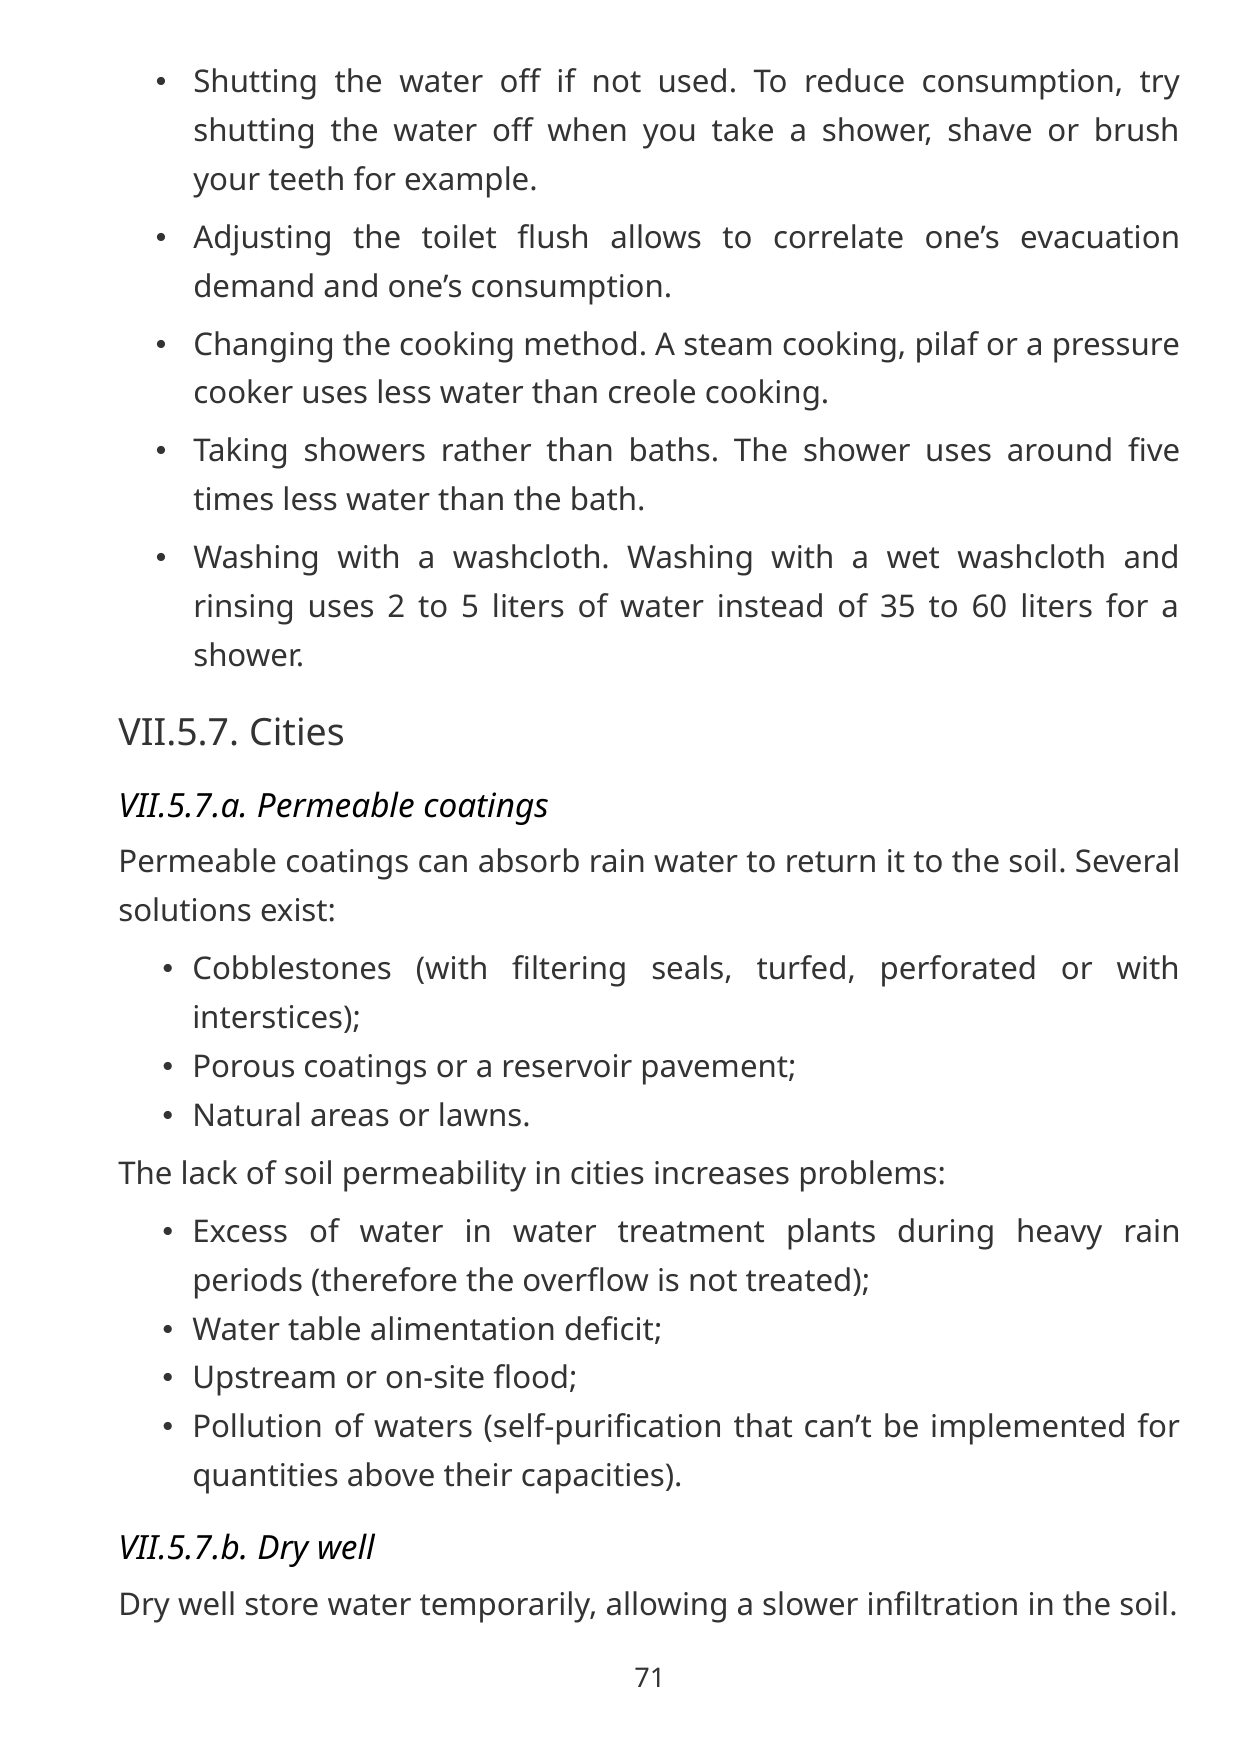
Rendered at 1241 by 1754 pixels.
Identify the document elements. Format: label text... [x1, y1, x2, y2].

list Washing with a washcloth. Washing with a wet washcloth and rinsing uses 2 to 5 liters of water instead of 35 to 60 liters for a shower. [156, 535, 1181, 676]
subtitle Cities [118, 705, 1181, 756]
list Pollution of waters (self-purification that can’t be implemented for quantities above their capacities). [162, 1404, 1181, 1496]
text Dry well store water temporarily, allowing a slower infiltration in the soil. [118, 1582, 1181, 1624]
subtitle Permeable coatings [118, 781, 1181, 827]
list Porous coatings or a reservoir pavement; [162, 1044, 1181, 1087]
list Water table alimentation deficit; [162, 1307, 1181, 1349]
list Changing the cooking method. A steam cooking, pilaf or a pressure cooker uses less water than creole cooking. [156, 322, 1181, 413]
list Shutting the water off if not used. To reduce consumption, try shutting the water off when you take a shower, shave or brush your teeth for example. [156, 59, 1181, 199]
list Excess of water in water treatment plants during heavy rain periods (therefore the overflow is not treated); [162, 1209, 1181, 1300]
subtitle Dry well [118, 1524, 1181, 1569]
list Natural areas or lawns. [162, 1093, 1181, 1136]
list Adjusting the toilet flush allows to correlate one’s evacuation demand and one’s consumption. [156, 215, 1181, 306]
text Permeable coatings can absorb rain water to return it to the soil. Several solutions exist: [118, 839, 1181, 931]
list Taking showers rather than baths. The shower uses around five times less water than the bath. [156, 428, 1181, 520]
list Cobblestones (with filtering seals, turfed, perforated or with interstices); [162, 946, 1181, 1038]
list Upstream or on-site flood; [162, 1356, 1181, 1398]
text The lack of soil permeability in cities increases problems: [118, 1151, 1181, 1193]
